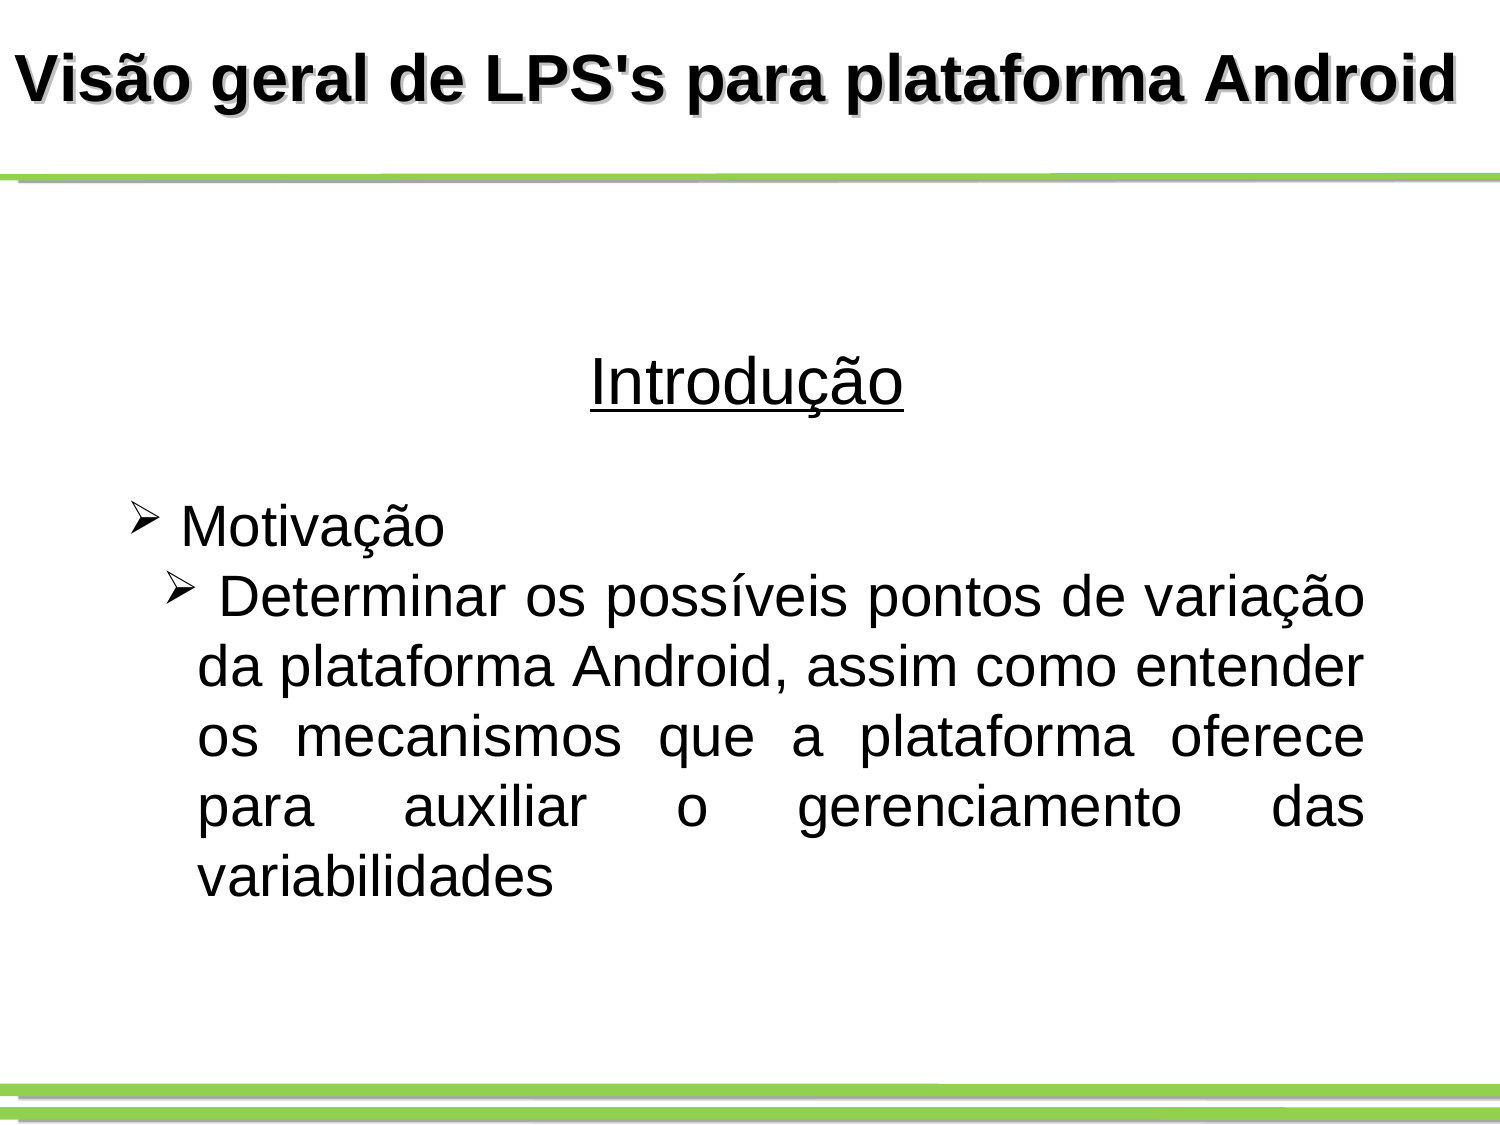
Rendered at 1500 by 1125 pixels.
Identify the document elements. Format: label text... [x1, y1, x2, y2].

text_box Visão geral de LPS's para plataforma Android [0, 0, 1500, 178]
text_box Introdução Motivação Determinar os possíveis pontos de variação da plataforma Android, assim como entender os mecanismos que a plataforma oferece para auxiliar o gerenciamento das variabilidades [112, 330, 1382, 916]
